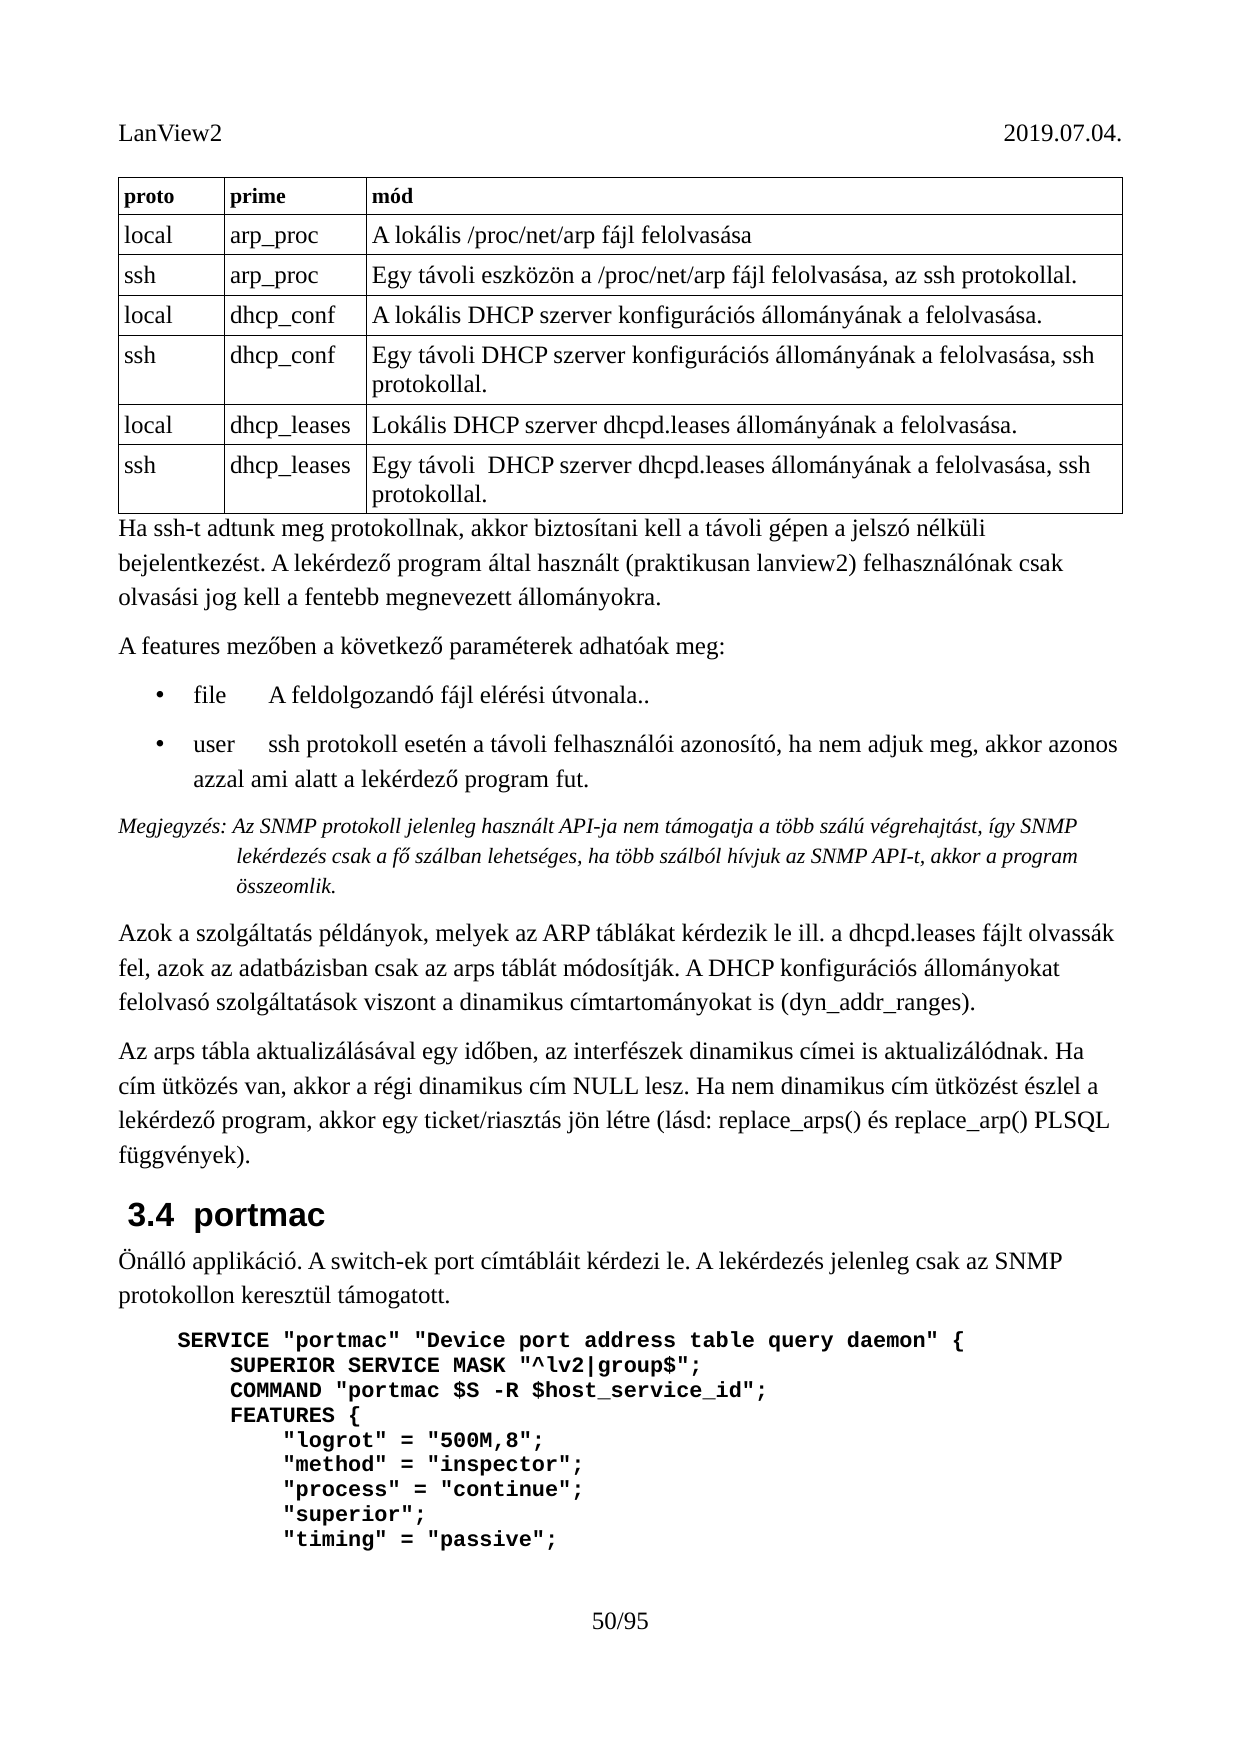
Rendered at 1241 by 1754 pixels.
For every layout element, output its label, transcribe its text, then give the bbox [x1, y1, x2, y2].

table_cell Lokális DHCP szerver dhcpd.leases állományának a felolvasása. [367, 405, 1122, 444]
table_cell ssh [119, 255, 224, 294]
text Az arps tábla aktualizálásával egy időben, az interfészek dinamikus címei is aktualizálódnak. Ha cím ütközés van, akkor a régi dinamikus cím NULL lesz. Ha nem dinamikus cím ütközést észlel a lekérdező program, akkor egy ticket/riasztás jön létre (lásd: replace_arps() és replace_arp() PLSQL függvények). [118, 1036, 1122, 1168]
table_cell A lokális DHCP szerver konfigurációs állományának a felolvasása. [367, 296, 1122, 335]
table_cell A lokális /proc/net/arp fájl felolvasása [367, 215, 1122, 254]
text SERVICE "portmac" "Device port address table query daemon" { SUPERIOR SERVICE MASK "^lv2|group$"; COMMAND "portmac $S -R $host_service_id"; FEATURES { "logrot" = "500M,8"; "method" = "inspector"; "process" = "continue"; "superior"; "timing" = "passive"; [177, 1330, 1122, 1553]
subtitle portmac [118, 1195, 1122, 1234]
table_cell dhcp_leases [225, 405, 366, 444]
table_cell Egy távoli DHCP szerver dhcpd.leases állományának a felolvasása, ssh protokollal. [367, 445, 1122, 513]
table_cell arp_proc [225, 215, 366, 254]
table_cell arp_proc [225, 255, 366, 294]
table_header prime [225, 178, 366, 214]
table_cell dhcp_leases [225, 445, 366, 513]
text Önálló applikáció. A switch-ek port címtábláit kérdezi le. A lekérdezés jelenleg csak az SNMP protokollon keresztül támogatott. [118, 1246, 1122, 1309]
list file A feldolgozandó fájl elérési útvonala.. [156, 680, 1122, 709]
table_cell local [119, 405, 224, 444]
table_cell local [119, 296, 224, 335]
table_cell ssh [119, 445, 224, 513]
text A features mezőben a következő paraméterek adhatóak meg: [118, 631, 1122, 660]
table_cell Egy távoli eszközön a /proc/net/arp fájl felolvasása, az ssh protokollal. [367, 255, 1122, 294]
table_header proto [119, 178, 224, 214]
table_cell dhcp_conf [225, 336, 366, 404]
table_cell local [119, 215, 224, 254]
list user ssh protokoll esetén a távoli felhasználói azonosító, ha nem adjuk meg, akkor azonos azzal ami alatt a lekérdező program fut. [156, 729, 1122, 793]
table_cell Egy távoli DHCP szerver konfigurációs állományának a felolvasása, ssh protokollal. [367, 336, 1122, 404]
table_cell dhcp_conf [225, 296, 366, 335]
text Azok a szolgáltatás példányok, melyek az ARP táblákat kérdezik le ill. a dhcpd.leases fájlt olvassák fel, azok az adatbázisban csak az arps táblát módosítják. A DHCP konfigurációs állományokat felolvasó szolgáltatások viszont a dinamikus címtartományokat is (dyn_addr_ranges). [118, 918, 1122, 1016]
text Ha ssh-t adtunk meg protokollnak, akkor biztosítani kell a távoli gépen a jelszó nélküli bejelentkezést. A lekérdező program által használt (praktikusan lanview2) felhasználónak csak olvasási jog kell a fentebb megnevezett állományokra. [118, 514, 1122, 611]
table_header mód [367, 178, 1122, 214]
text Megjegyzés: Az SNMP protokoll jelenleg használt API-ja nem támogatja a több szálú végrehajtást, így SNMP lekérdezés csak a fő szálban lehetséges, ha több szálból hívjuk az SNMP API-t, akkor a program összeomlik. [118, 813, 1122, 899]
table_cell ssh [119, 336, 224, 404]
